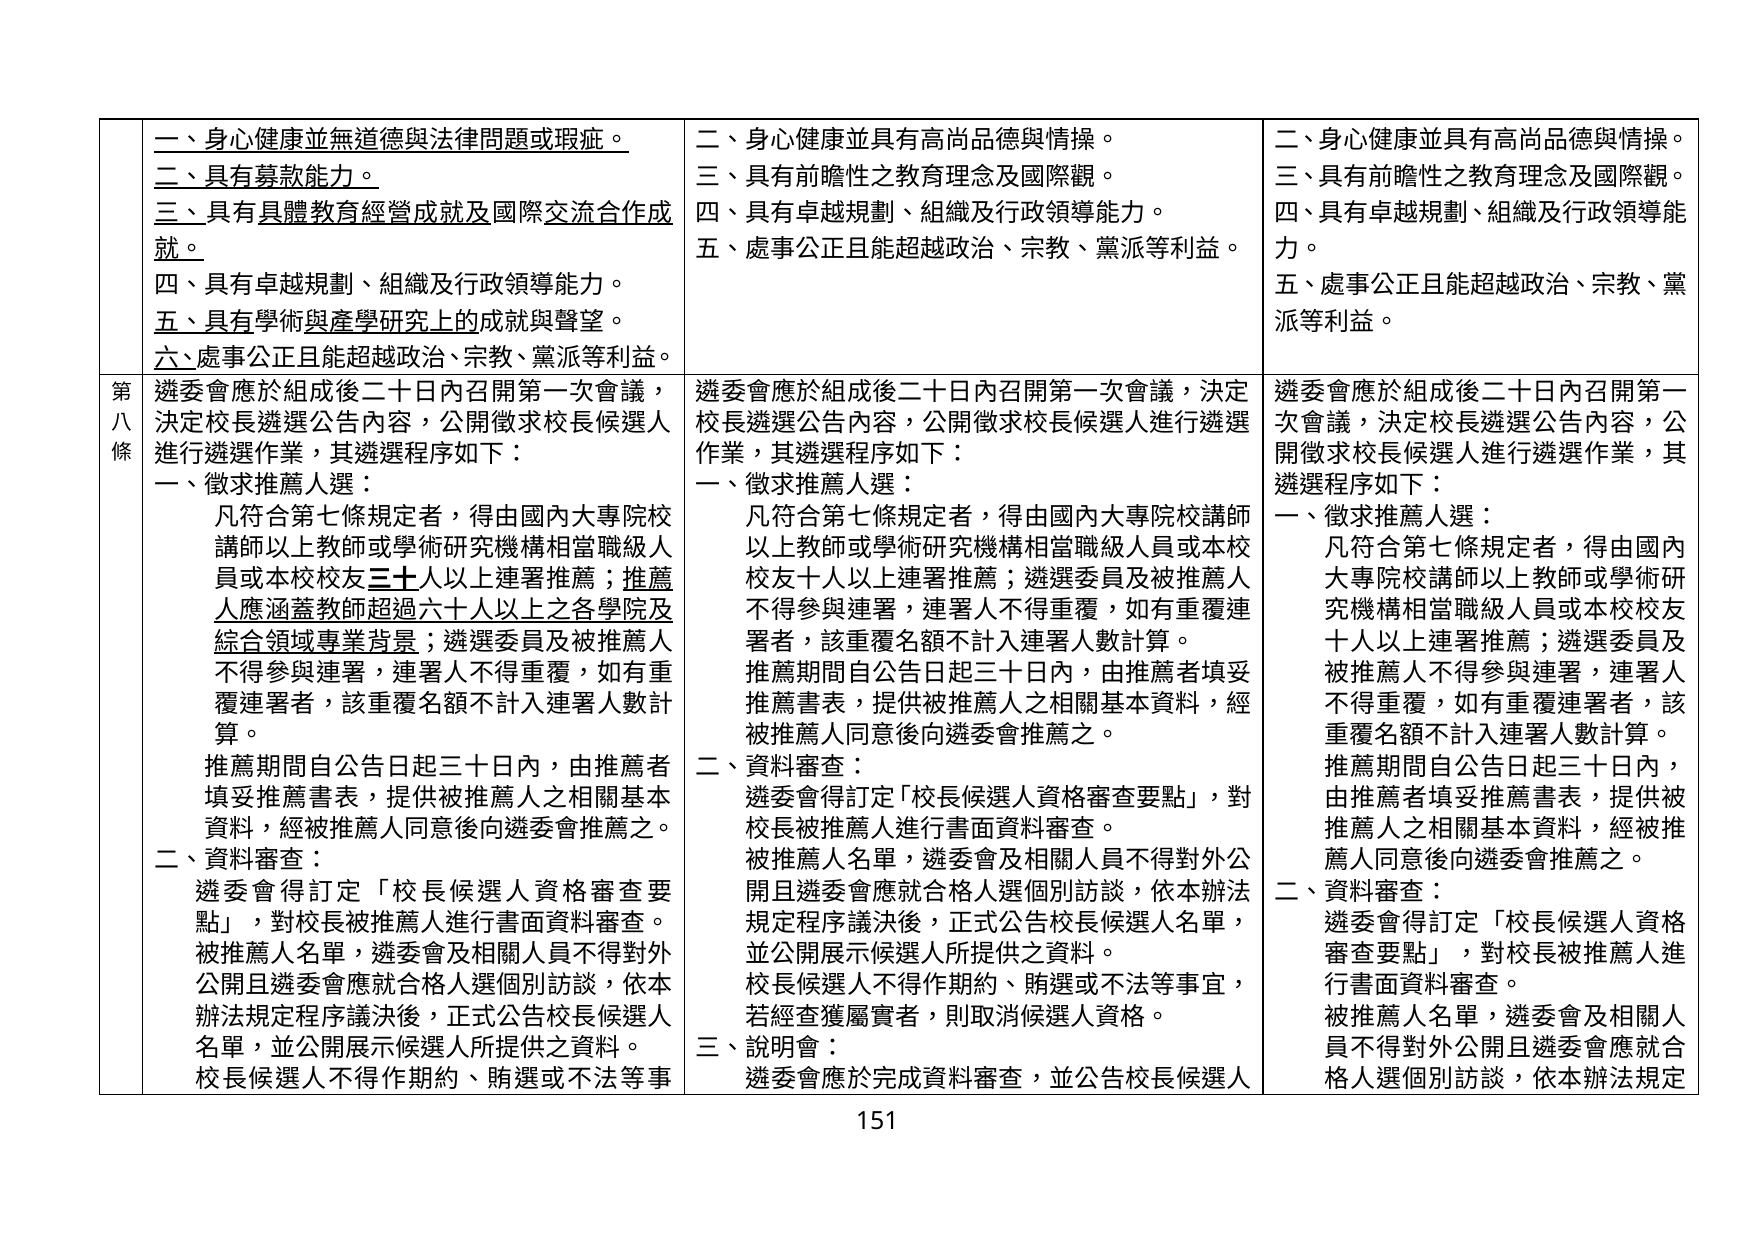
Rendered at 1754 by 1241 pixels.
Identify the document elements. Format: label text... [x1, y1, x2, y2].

table_cell 遴委會應於組成後二十日內召開第一次會議，決定校長遴選公告內容，公開徵求校長候選人進行遴選作業，其遴選程序如下： 一、徵求推薦人選： 凡符合第七條規定者，得由國內大專院校講師以上教師或學術研究機構相當職級人員或本校校友三十人以上連署推薦；推薦人應涵蓋教師超過六十人以上之各學院及綜合領域專業背景；遴選委員及被推薦人不得參與連署，連署人不得重覆，如有重覆連署者，該重覆名額不計入連署人數計算。 推薦期間自公告日起三十日內，由推薦者填妥推薦書表，提供被推薦人之相關基本資料，經被推薦人同意後向遴委會推薦之。 二、資料審查： 遴委會得訂定「校長候選人資格審查要點」，對校長被推薦人進行書面資料審查。 被推薦人名單，遴委會及相關人員不得對外公開且遴委會應就合格人選個別訪談，依本辦法規定程序議決後，正式公告校長候選人名單，並公開展示候選人所提供之資料。 校長候選人不得作期約、賄選或不法等事 [143, 375, 684, 1094]
table_cell 第八條 [100, 375, 142, 1094]
table_cell 一、身心健康並無道德與法律問題或瑕疵。 二、具有募款能力。 三、具有具體教育經營成就及國際交流合作成就。 四、具有卓越規劃、組織及行政領導能力。 五、具有學術與產學研究上的成就與聲望。 六、處事公正且能超越政治、宗教、黨派等利益。 [143, 120, 684, 373]
table_cell [100, 120, 142, 373]
table_cell 二、身心健康並具有高尚品德與情操。 三、具有前瞻性之教育理念及國際觀。 四、具有卓越規劃、組織及行政領導能力。 五、處事公正且能超越政治、宗教、黨派等利益。 [685, 120, 1262, 373]
table_cell 遴委會應於組成後二十日內召開第一次會議，決定校長遴選公告內容，公開徵求校長候選人進行遴選作業，其遴選程序如下： 一、徵求推薦人選： 凡符合第七條規定者，得由國內大專院校講師以上教師或學術研究機構相當職級人員或本校校友十人以上連署推薦；遴選委員及被推薦人不得參與連署，連署人不得重覆，如有重覆連署者，該重覆名額不計入連署人數計算。 推薦期間自公告日起三十日內，由推薦者填妥推薦書表，提供被推薦人之相關基本資料，經被推薦人同意後向遴委會推薦之。 二、資料審查： 遴委會得訂定「校長候選人資格審查要點」，對校長被推薦人進行書面資料審查。 被推薦人名單，遴委會及相關人員不得對外公開且遴委會應就合格人選個別訪談，依本辦法規定 [1264, 375, 1698, 1094]
table_cell 遴委會應於組成後二十日內召開第一次會議，決定校長遴選公告內容，公開徵求校長候選人進行遴選作業，其遴選程序如下： 一、徵求推薦人選： 凡符合第七條規定者，得由國內大專院校講師以上教師或學術研究機構相當職級人員或本校校友十人以上連署推薦；遴選委員及被推薦人不得參與連署，連署人不得重覆，如有重覆連署者，該重覆名額不計入連署人數計算。 推薦期間自公告日起三十日內，由推薦者填妥推薦書表，提供被推薦人之相關基本資料，經被推薦人同意後向遴委會推薦之。 二、資料審查： 遴委會得訂定「校長候選人資格審查要點」，對校長被推薦人進行書面資料審查。 被推薦人名單，遴委會及相關人員不得對外公開且遴委會應就合格人選個別訪談，依本辦法規定程序議決後，正式公告校長候選人名單，並公開展示候選人所提供之資料。 校長候選人不得作期約、賄選或不法等事宜，若經查獲屬實者，則取消候選人資格。 三、說明會： 遴委會應於完成資料審查，並公告校長候選人 [685, 375, 1262, 1094]
table_cell 二、身心健康並具有高尚品德與情操。 三、具有前瞻性之教育理念及國際觀。 四、具有卓越規劃、組織及行政領導能力。 五、處事公正且能超越政治、宗教、黨派等利益。 [1264, 120, 1698, 373]
